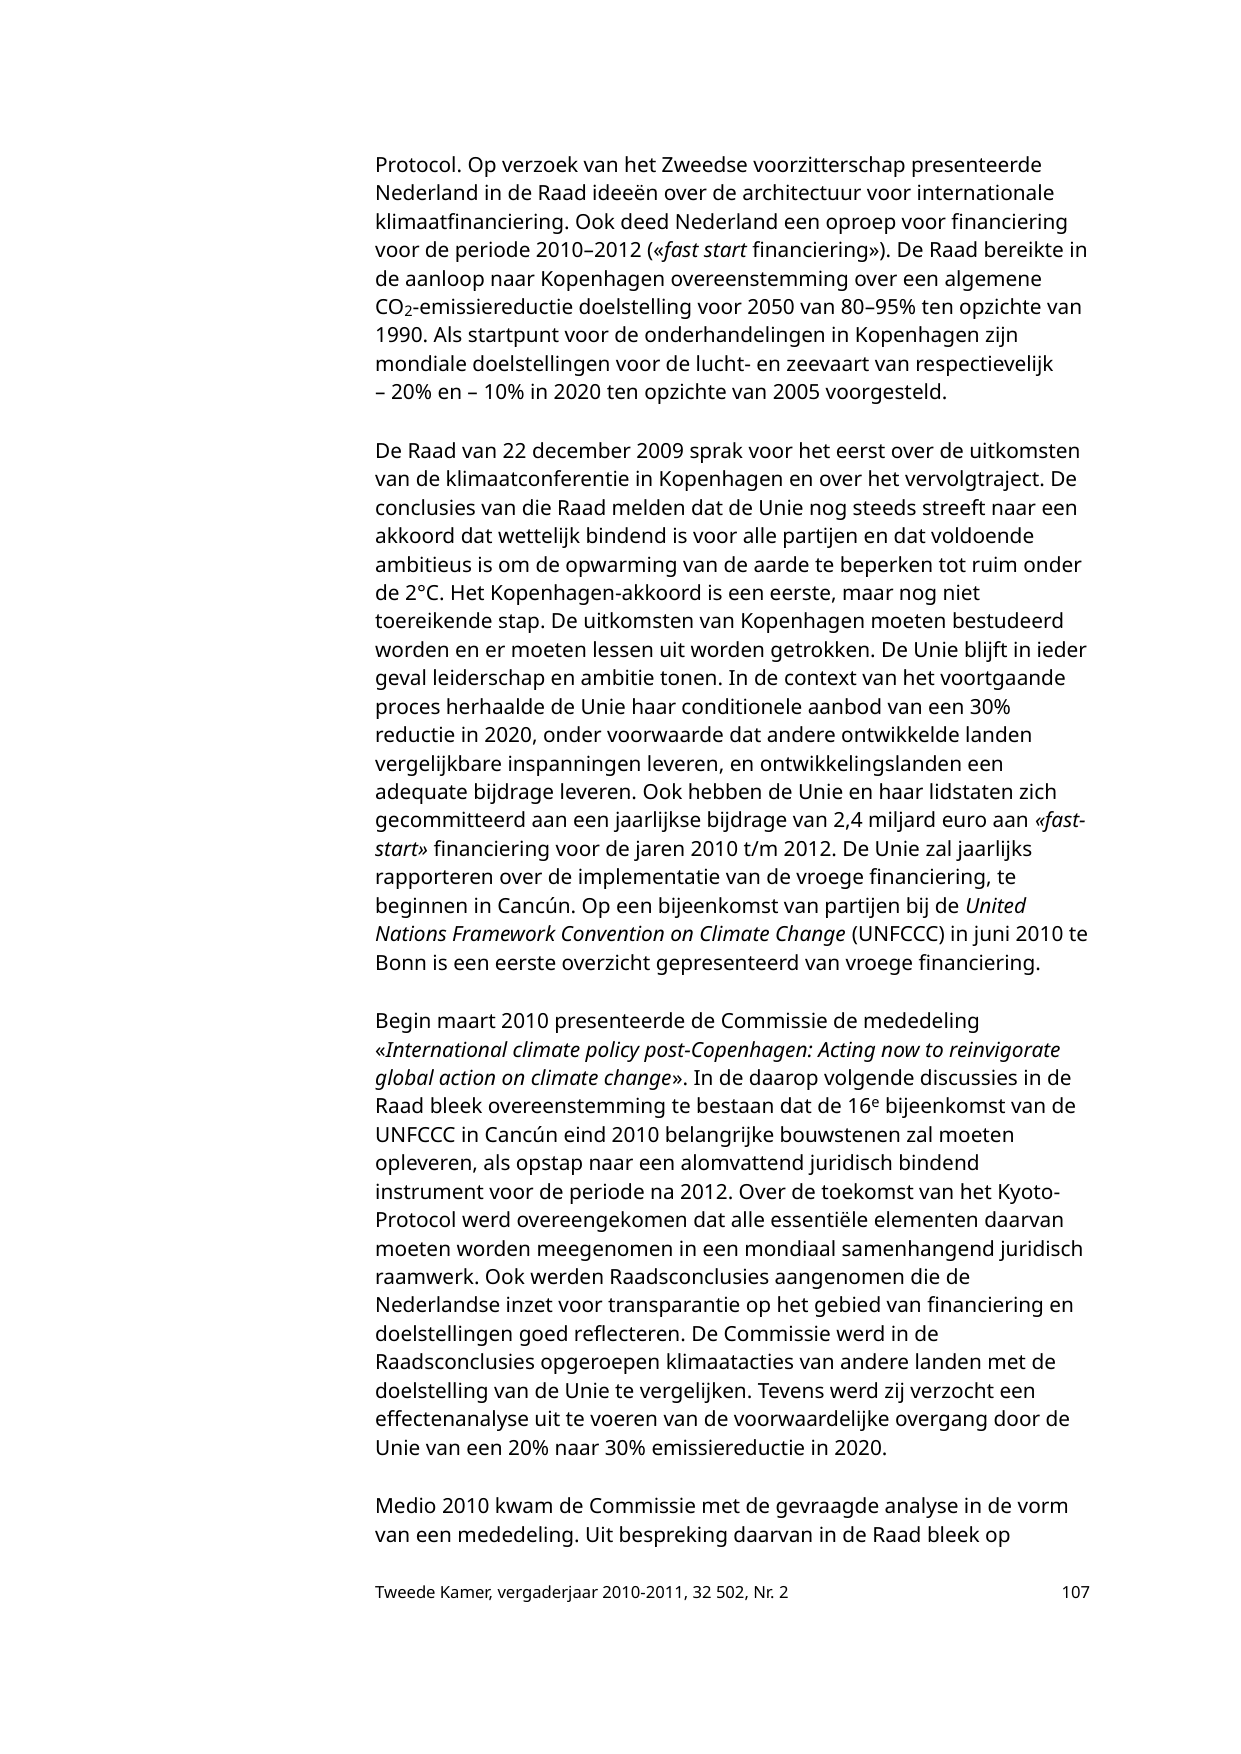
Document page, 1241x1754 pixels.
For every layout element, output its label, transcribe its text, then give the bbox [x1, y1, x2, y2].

text Protocol. Op verzoek van het Zweedse voorzitterschap presenteerde Nederland in de Raad ideeën over de architectuur voor internationale klimaatfinanciering. Ook deed Nederland een oproep voor financiering voor de periode 2010–2012 («fast start financiering»). De Raad bereikte in de aanloop naar Kopenhagen overeenstemming over een algemene CO2-emissiereductie doelstelling voor 2050 van 80–95% ten opzichte van 1990. Als startpunt voor de onderhandelingen in Kopenhagen zijn mondiale doelstellingen voor de lucht- en zeevaart van respectievelijk – 20% en – 10% in 2020 ten opzichte van 2005 voorgesteld. [375, 150, 1090, 406]
text De Raad van 22 december 2009 sprak voor het eerst over de uitkomsten van de klimaatconferentie in Kopenhagen en over het vervolgtraject. De conclusies van die Raad melden dat de Unie nog steeds streeft naar een akkoord dat wettelijk bindend is voor alle partijen en dat voldoende ambitieus is om de opwarming van de aarde te beperken tot ruim onder de 2°C. Het Kopenhagen-akkoord is een eerste, maar nog niet toereikende stap. De uitkomsten van Kopenhagen moeten bestudeerd worden en er moeten lessen uit worden getrokken. De Unie blijft in ieder geval leiderschap en ambitie tonen. In de context van het voortgaande proces herhaalde de Unie haar conditionele aanbod van een 30% reductie in 2020, onder voorwaarde dat andere ontwikkelde landen vergelijkbare inspanningen leveren, en ontwikkelingslanden een adequate bijdrage leveren. Ook hebben de Unie en haar lidstaten zich gecommitteerd aan een jaarlijkse bijdrage van 2,4 miljard euro aan «fast-start» financiering voor de jaren 2010 t/m 2012. De Unie zal jaarlijks rapporteren over de implementatie van de vroege financiering, te beginnen in Cancún. Op een bijeenkomst van partijen bij de United Nations Framework Convention on Climate Change (UNFCCC) in juni 2010 te Bonn is een eerste overzicht gepresenteerd van vroege financiering. [375, 436, 1090, 976]
text Medio 2010 kwam de Commissie met de gevraagde analyse in de vorm van een mededeling. Uit bespreking daarvan in de Raad bleek op [375, 1491, 1090, 1548]
text Begin maart 2010 presenteerde de Commissie de mededeling «International climate policy post-Copenhagen: Acting now to reinvigorate global action on climate change». In de daarop volgende discussies in de Raad bleek overeenstemming te bestaan dat de 16e bijeenkomst van de UNFCCC in Cancún eind 2010 belangrijke bouwstenen zal moeten opleveren, als opstap naar een alomvattend juridisch bindend instrument voor de periode na 2012. Over de toekomst van het Kyoto-Protocol werd overeengekomen dat alle essentiële elementen daarvan moeten worden meegenomen in een mondiaal samenhangend juridisch raamwerk. Ook werden Raadsconclusies aangenomen die de Nederlandse inzet voor transparantie op het gebied van financiering en doelstellingen goed reflecteren. De Commissie werd in de Raadsconclusies opgeroepen klimaatacties van andere landen met de doelstelling van de Unie te vergelijken. Tevens werd zij verzocht een effectenanalyse uit te voeren van de voorwaardelijke overgang door de Unie van een 20% naar 30% emissiereductie in 2020. [375, 1006, 1090, 1461]
